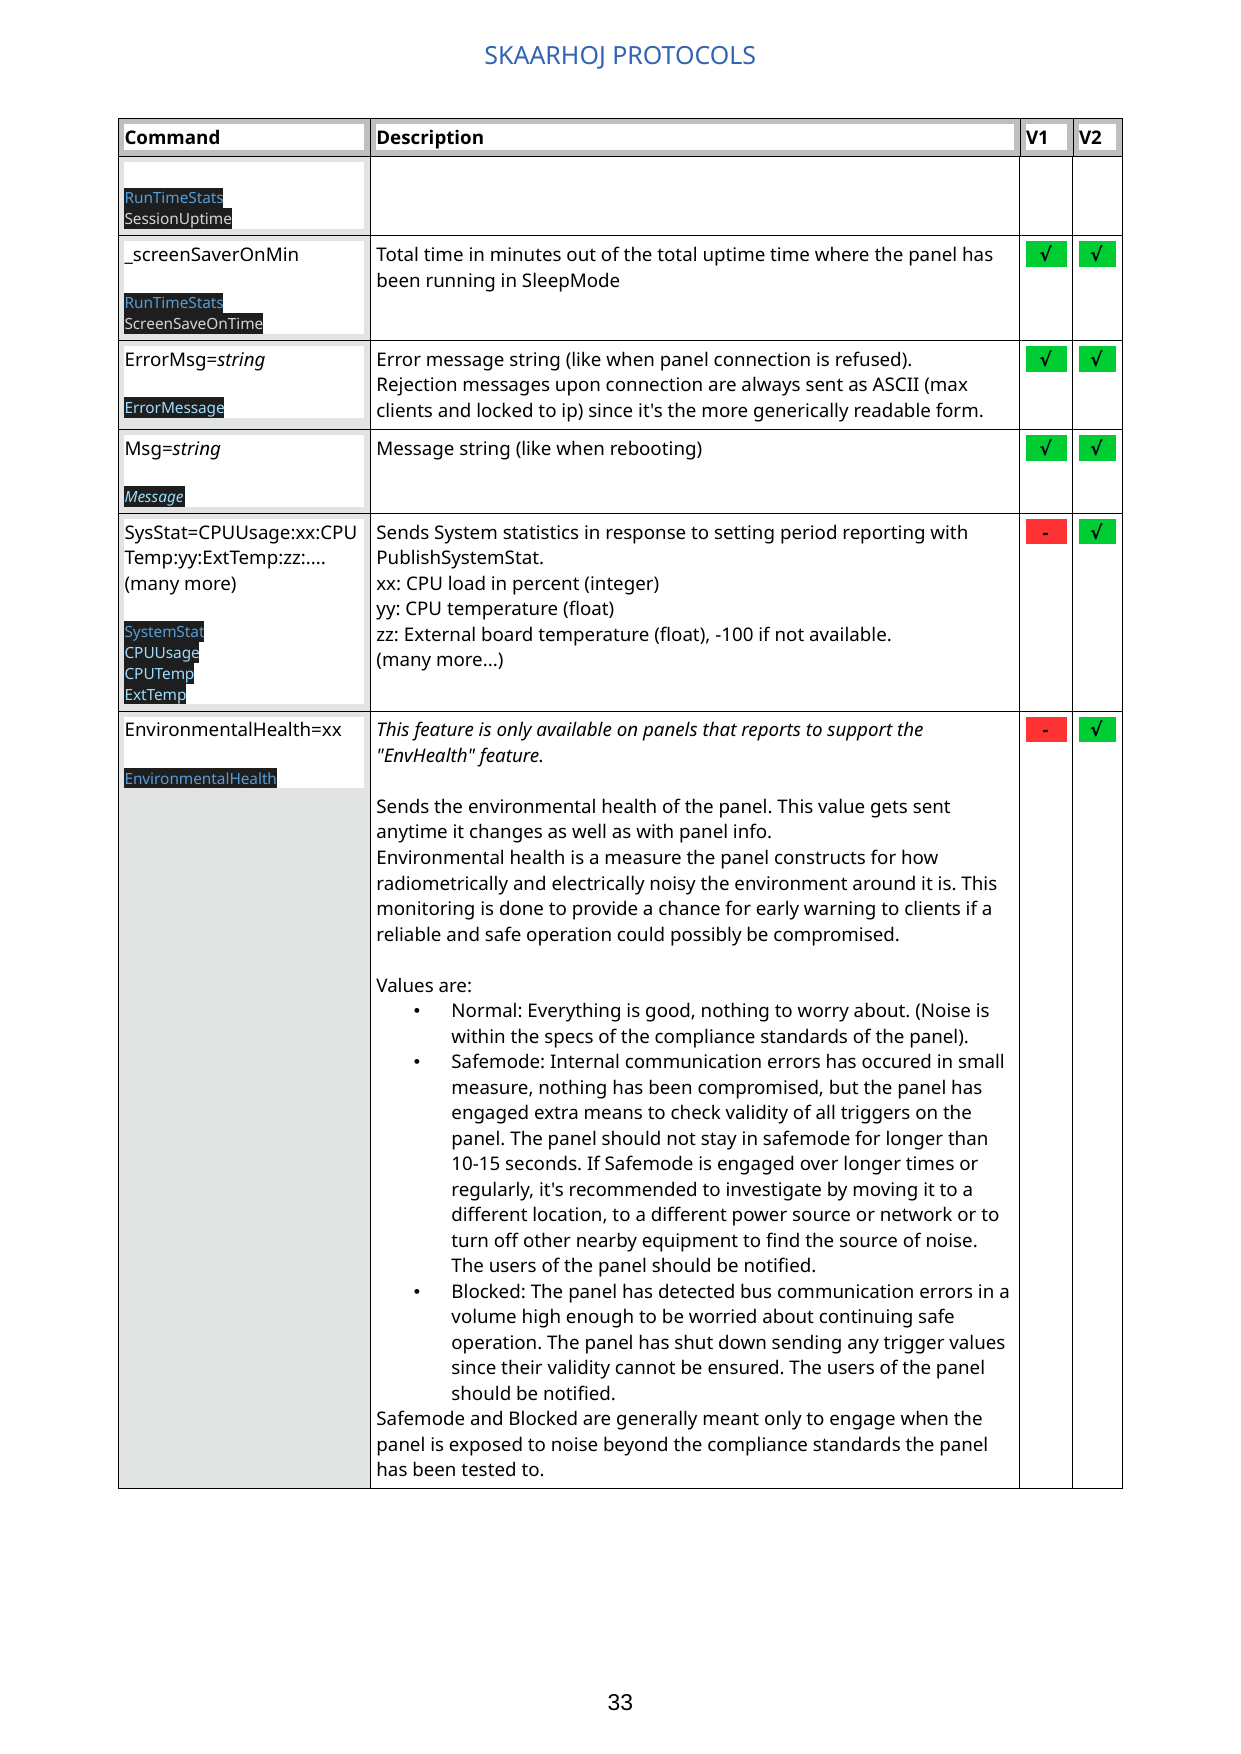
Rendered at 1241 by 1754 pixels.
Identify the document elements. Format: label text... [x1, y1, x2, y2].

table_cell [1020, 157, 1072, 235]
table_cell √ [1073, 236, 1122, 340]
table_cell [371, 157, 1019, 235]
table_cell This feature is only available on panels that reports to support the "EnvHealth" feature. Sends the environmental health of the panel. This value gets sent anytime it changes as well as with panel info. Environmental health is a measure the panel constructs for how radiometrically and electrically noisy the environment around it is. This monitoring is done to provide a chance for early warning to clients if a reliable and safe operation could possibly be compromised. Values are: Normal: Everything is good, nothing to worry about. (Noise is within the specs of the compliance standards of the panel). Safemode: Internal communication errors has occured in small measure, nothing has been compromised, but the panel has engaged extra means to check validity of all triggers on the panel. The panel should not stay in safemode for longer than 10-15 seconds. If Safemode is engaged over longer times or regularly, it's recommended to investigate by moving it to a different location, to a different power source or network or to turn off other nearby equipment to find the source of noise. The users of the panel should be notified. Blocked: The panel has detected bus communication errors in a volume high enough to be worried about continuing safe operation. The panel has shut down sending any trigger values since their validity cannot be ensured. The users of the panel should be notified. Safemode and Blocked are generally meant only to engage when the panel is exposed to noise beyond the compliance standards the panel has been tested to. [371, 712, 1019, 1488]
table_cell √ [1073, 430, 1122, 513]
table_cell Msg=string Message [119, 430, 370, 513]
table_cell SysStat=CPUUsage:xx:CPUTemp:yy:ExtTemp:zz:.... (many more) SystemStat CPUUsage CPUTemp ExtTemp [119, 514, 370, 711]
table_header Description [371, 119, 1020, 156]
table_cell Error message string (like when panel connection is refused). Rejection messages upon connection are always sent as ASCII (max clients and locked to ip) since it's the more generically readable form. [371, 341, 1019, 429]
table_header V1 [1021, 119, 1073, 156]
table_cell RunTimeStats SessionUptime [119, 157, 370, 235]
table_header V2 [1074, 119, 1122, 156]
table_cell √ [1020, 430, 1072, 513]
table_header Command [119, 119, 370, 156]
table_cell √ [1073, 712, 1122, 1488]
table_cell Total time in minutes out of the total uptime time where the panel has been running in SleepMode [371, 236, 1019, 340]
table_cell √ [1073, 341, 1122, 429]
table_cell - [1020, 514, 1072, 711]
table_cell √ [1020, 236, 1072, 340]
table_cell ErrorMsg=string ErrorMessage [119, 341, 370, 429]
table_cell [1073, 157, 1122, 235]
table_cell EnvironmentalHealth=xx EnvironmentalHealth [119, 712, 370, 1488]
table_cell √ [1020, 341, 1072, 429]
table_cell Message string (like when rebooting) [371, 430, 1019, 513]
table_cell - [1020, 712, 1072, 1488]
table_cell Sends System statistics in response to setting period reporting with PublishSystemStat. xx: CPU load in percent (integer) yy: CPU temperature (float) zz: External board temperature (float), -100 if not available. (many more...) [371, 514, 1019, 711]
table_cell _screenSaverOnMin RunTimeStats ScreenSaveOnTime [119, 236, 370, 340]
table_cell √ [1073, 514, 1122, 711]
